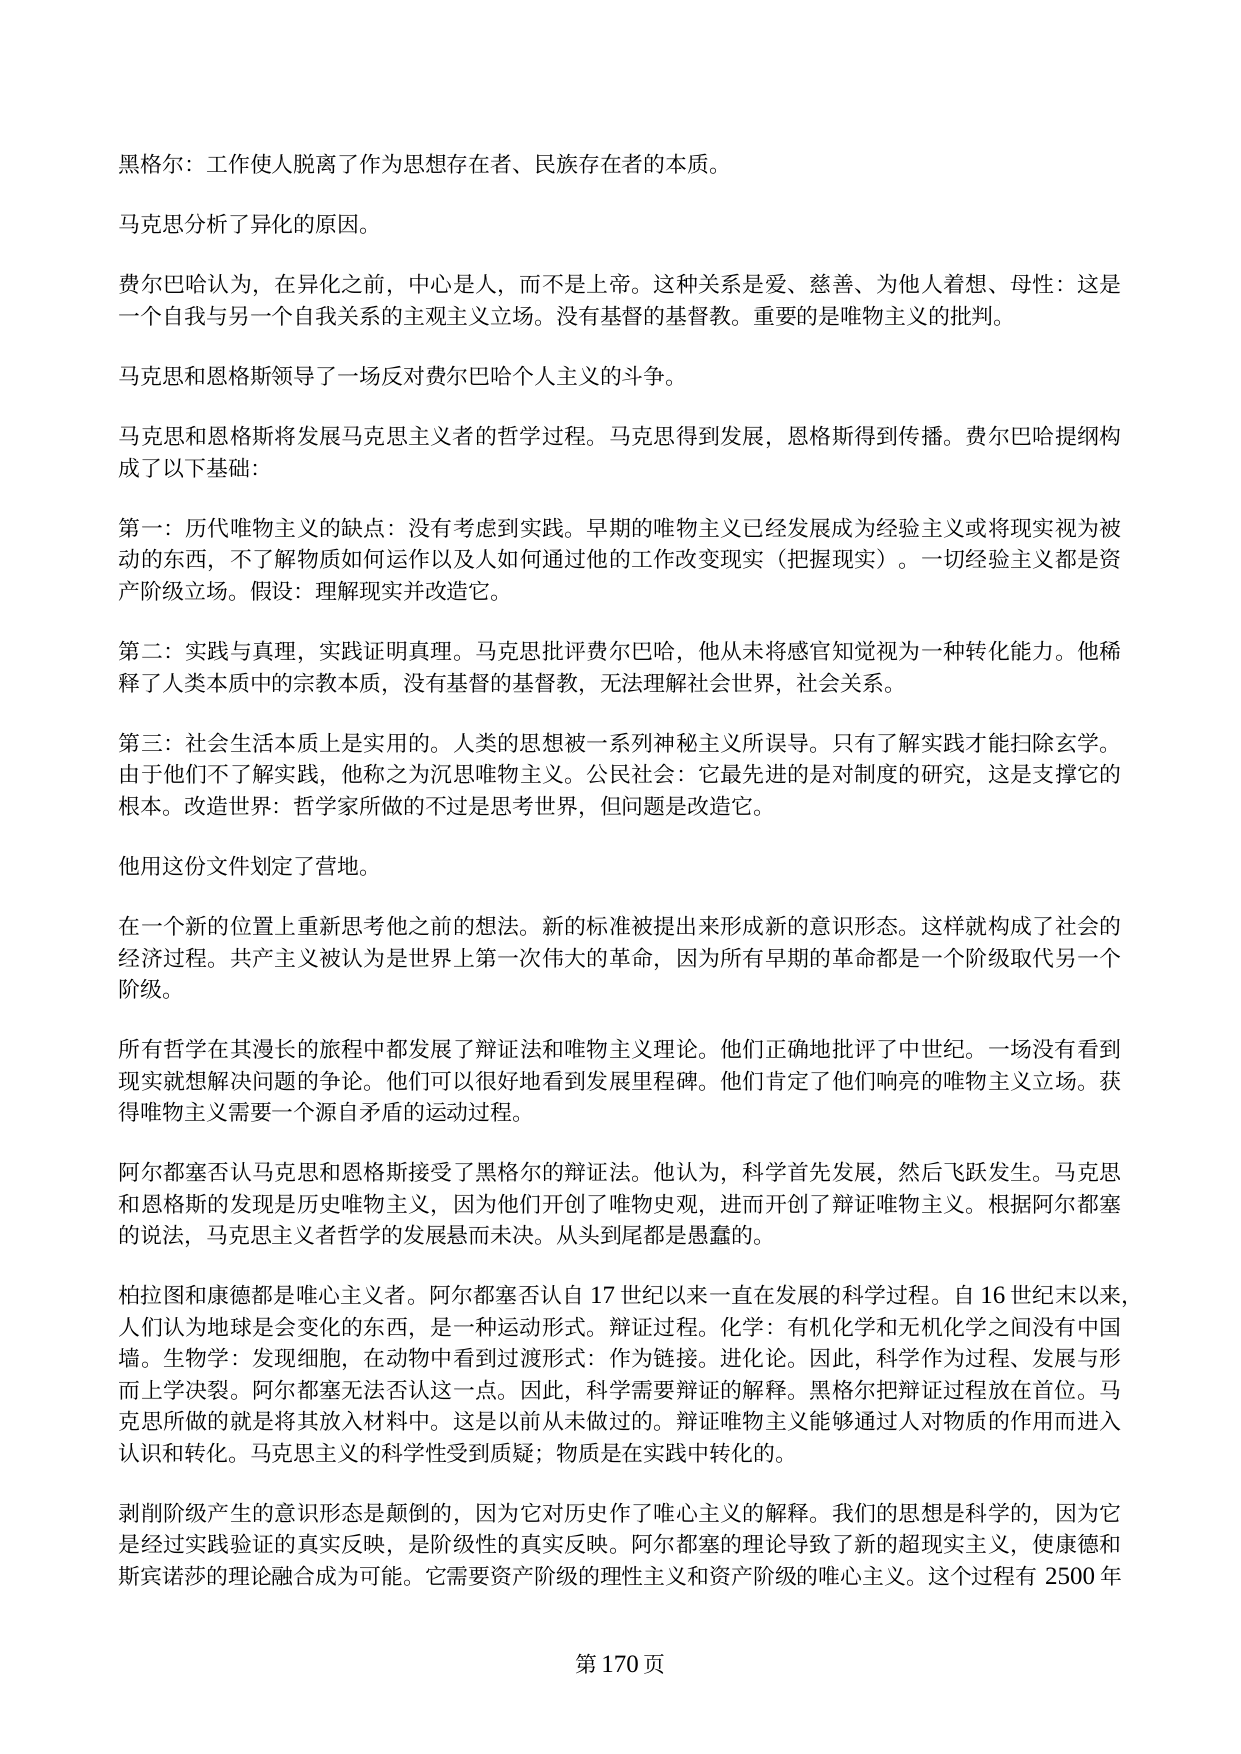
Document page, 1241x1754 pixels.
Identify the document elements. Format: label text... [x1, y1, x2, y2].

text 第一：历代唯物主义的缺点：没有考虑到实践。早期的唯物主义已经发展成为经验主义或将现实视为被动的东西，不了解物质如何运作以及人如何通过他的工作改变现实（把握现实）。一切经验主义都是资产阶级立场。假设：理解现实并改造它。 [118, 511, 1122, 606]
text 阿尔都塞否认马克思和恩格斯接受了黑格尔的辩证法。他认为，科学首先发展，然后飞跃发生。马克思和恩格斯的发现是历史唯物主义，因为他们开创了唯物史观，进而开创了辩证唯物主义。根据阿尔都塞的说法，马克思主义者哲学的发展悬而未决。从头到尾都是愚蠢的。 [118, 1156, 1122, 1250]
text 马克思和恩格斯将发展马克思主义者的哲学过程。马克思得到发展，恩格斯得到传播。费尔巴哈提纲构成了以下基础： [118, 419, 1122, 482]
text 在一个新的位置上重新思考他之前的想法。新的标准被提出来形成新的意识形态。这样就构成了社会的经济过程。共产主义被认为是世界上第一次伟大的革命，因为所有早期的革命都是一个阶级取代另一个阶级。 [118, 909, 1122, 1004]
text 第三：社会生活本质上是实用的。人类的思想被一系列神秘主义所误导。只有了解实践才能扫除玄学。由于他们不了解实践，他称之为沉思唯物主义。公民社会：它最先进的是对制度的研究，这是支撑它的根本。改造世界：哲学家所做的不过是思考世界，但问题是改造它。 [118, 726, 1122, 820]
text 马克思和恩格斯领导了一场反对费尔巴哈个人主义的斗争。 [118, 359, 1122, 391]
text 黑格尔：工作使人脱离了作为思想存在者、民族存在者的本质。 [118, 147, 1122, 179]
text 他用这份文件划定了营地。 [118, 849, 1122, 881]
text 所有哲学在其漫长的旅程中都发展了辩证法和唯物主义理论。他们正确地批评了中世纪。一场没有看到现实就想解决问题的争论。他们可以很好地看到发展里程碑。他们肯定了他们响亮的唯物主义立场。获得唯物主义需要一个源自矛盾的运动过程。 [118, 1032, 1122, 1127]
text 第二：实践与真理，实践证明真理。马克思批评费尔巴哈，他从未将感官知觉视为一种转化能力。他稀释了人类本质中的宗教本质，没有基督的基督教，无法理解社会世界，社会关系。 [118, 634, 1122, 697]
text 剥削阶级产生的意识形态是颠倒的，因为它对历史作了唯心主义的解释。我们的思想是科学的，因为它是经过实践验证的真实反映，是阶级性的真实反映。阿尔都塞的理论导致了新的超现实主义，使康德和斯宾诺莎的理论融合成为可能。它需要资产阶级的理性主义和资产阶级的唯心主义。这个过程有2500年 [118, 1496, 1122, 1591]
text 柏拉图和康德都是唯心主义者。阿尔都塞否认自17世纪以来一直在发展的科学过程。自16世纪末以来，人们认为地球是会变化的东西，是一种运动形式。辩证过程。化学：有机化学和无机化学之间没有中国墙。生物学：发现细胞，在动物中看到过渡形式：作为链接。进化论。因此，科学作为过程、发展与形而上学决裂。阿尔都塞无法否认这一点。因此，科学需要辩证的解释。黑格尔把辩证过程放在首位。马克思所做的就是将其放入材料中。这是以前从未做过的。辩证唯物主义能够通过人对物质的作用而进入认识和转化。马克思主义的科学性受到质疑；物质是在实践中转化的。 [118, 1279, 1122, 1467]
text 费尔巴哈认为，在异化之前，中心是人，而不是上帝。这种关系是爱、慈善、为他人着想、母性：这是一个自我与另一个自我关系的主观主义立场。没有基督的基督教。重要的是唯物主义的批判。 [118, 268, 1122, 331]
text 马克思分析了异化的原因。 [118, 207, 1122, 239]
